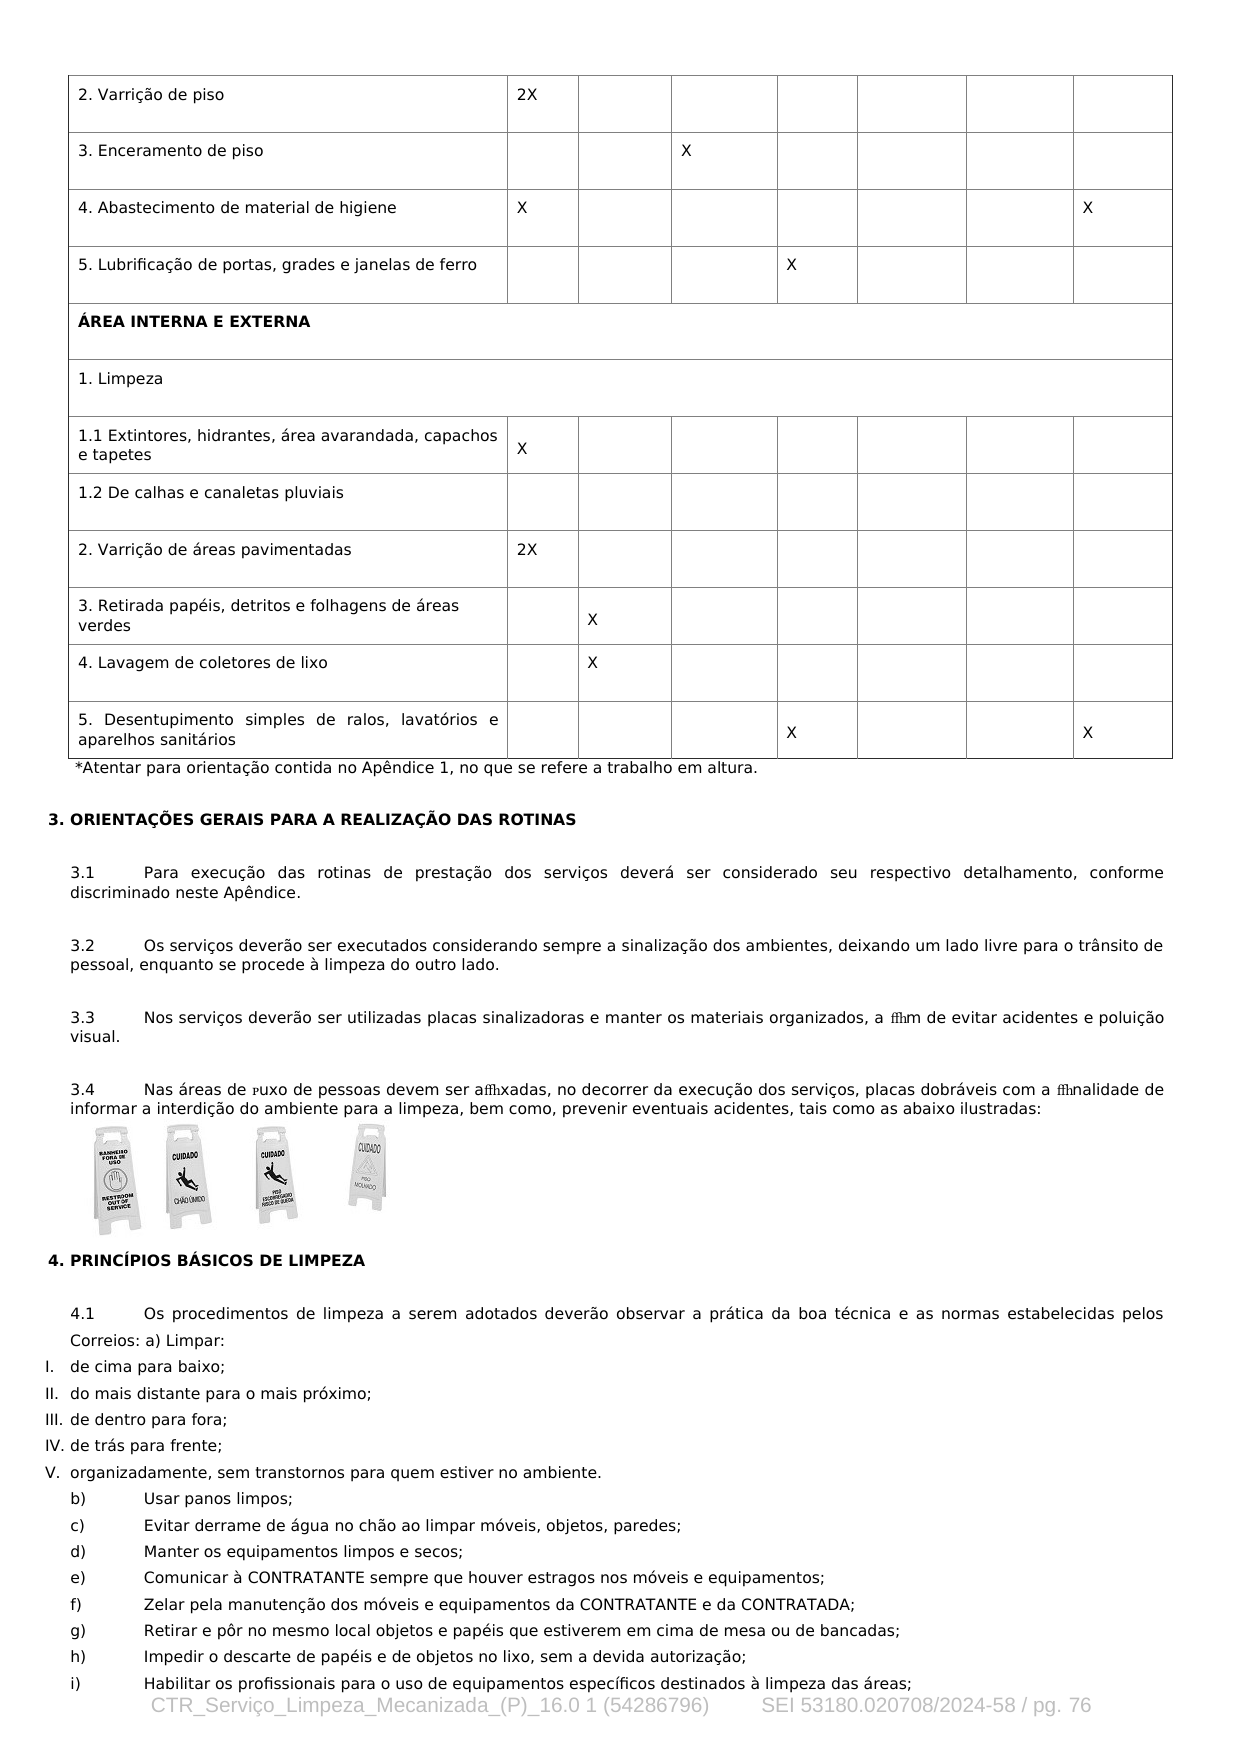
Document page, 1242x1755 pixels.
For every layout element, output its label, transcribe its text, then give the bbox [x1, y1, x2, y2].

table_cell [858, 76, 966, 132]
table_cell [579, 76, 671, 132]
list organizadamente, sem transtornos para quem estiver no ambiente. [45, 1464, 1166, 1482]
table_cell [858, 190, 966, 246]
table_cell [508, 304, 672, 359]
table_cell [508, 360, 672, 416]
list de dentro para fora; [45, 1411, 1166, 1429]
table_cell [967, 531, 1073, 587]
table_cell 4. Lavagem de coletores de lixo [69, 645, 507, 701]
table_cell [778, 645, 857, 701]
table_cell X [508, 417, 578, 473]
table_cell [508, 474, 578, 530]
list Nas áreas de uxo de pessoas devem ser axadas, no decorrer da execução dos serviços, placas dobráveis com a nalidade de informar a interdição do ambiente para a limpeza, bem como, prevenir eventuais acidentes, tais como as abaixo ilustradas: [70, 1081, 1166, 1118]
list Nos serviços deverão ser utilizadas placas sinalizadoras e manter os materiais organizados, a m de evitar acidentes e poluição visual. [70, 1009, 1166, 1046]
table_cell [1074, 474, 1172, 530]
list Evitar derrame de água no chão ao limpar móveis, objetos, paredes; [70, 1516, 1166, 1535]
table_cell [858, 645, 966, 701]
table_cell 1.1 Extintores, hidrantes, área avarandada, capachos e tapetes [69, 417, 507, 473]
table_cell [858, 474, 966, 530]
table_cell X [579, 645, 671, 701]
table_cell [672, 645, 777, 701]
table_cell 1. Limpeza [69, 360, 508, 416]
table_cell X [579, 588, 671, 644]
table_cell [672, 304, 777, 359]
table_cell [672, 588, 777, 644]
table_cell [858, 417, 966, 473]
table_cell [778, 190, 857, 246]
table_cell [858, 702, 966, 757]
table_cell [778, 133, 857, 189]
table_cell [672, 360, 777, 416]
list Habilitar os profissionais para o uso de equipamentos específicos destinados à limpeza das áreas; [70, 1674, 1166, 1693]
list do mais distante para o mais próximo; [45, 1385, 1166, 1403]
table_cell [1074, 247, 1172, 302]
table_cell 4. Abastecimento de material de higiene [69, 190, 507, 246]
list Impedir o descarte de papéis e de objetos no lixo, sem a devida autorização; [70, 1648, 1166, 1666]
table_cell [672, 417, 777, 473]
table_cell [1074, 360, 1172, 416]
table_cell X [508, 190, 578, 246]
table_cell [858, 531, 966, 587]
list Usar panos limpos; [70, 1490, 1166, 1508]
table_cell [579, 474, 671, 530]
table_cell [778, 531, 857, 587]
list Manter os equipamentos limpos e secos; [70, 1543, 1166, 1561]
table_cell [508, 702, 578, 757]
table_cell [672, 474, 777, 530]
table_cell 2X [508, 531, 578, 587]
table_cell [579, 190, 671, 246]
table_cell [777, 360, 858, 416]
table_cell [1074, 304, 1172, 359]
table_cell [579, 133, 671, 189]
table_cell [1074, 645, 1172, 701]
table_cell [966, 304, 1073, 359]
table_cell ÁREA INTERNA E EXTERNA [69, 304, 508, 359]
table_cell [967, 588, 1073, 644]
table_cell [858, 133, 966, 189]
table_cell [858, 588, 966, 644]
table_cell [1074, 588, 1172, 644]
table_cell 2X [508, 76, 578, 132]
list de cima para baixo; [45, 1358, 1166, 1377]
table_cell 3. Retirada papéis, detritos e folhagens de áreas verdes [69, 588, 507, 644]
table_cell [967, 247, 1073, 302]
table_cell [778, 76, 857, 132]
table_cell [778, 588, 857, 644]
list PRINCÍPIOS BÁSICOS DE LIMPEZA [48, 1252, 1183, 1270]
table_cell X [672, 133, 777, 189]
table_cell X [1074, 190, 1172, 246]
table_cell [672, 702, 777, 757]
table_cell 2. Varrição de áreas pavimentadas [69, 531, 507, 587]
table_cell 2. Varrição de piso [69, 76, 507, 132]
table_cell [672, 190, 777, 246]
table_cell [967, 417, 1073, 473]
table_cell [778, 474, 857, 530]
table_cell [672, 76, 777, 132]
table_cell [1074, 417, 1172, 473]
table_cell 1.2 De calhas e canaletas pluviais [69, 474, 507, 530]
table_cell [967, 645, 1073, 701]
text *Atentar para orientação contida no Apêndice 1, no que se refere a trabalho em altura. [75, 759, 1166, 777]
table_cell 5. Lubrificação de portas, grades e janelas de ferro [69, 247, 507, 302]
table_cell [967, 702, 1073, 757]
list ORIENTAÇÕES GERAIS PARA A REALIZAÇÃO DAS ROTINAS [48, 811, 1183, 829]
table_cell X [778, 247, 857, 302]
table_cell [672, 247, 777, 302]
table_cell [777, 304, 858, 359]
table_cell [967, 474, 1073, 530]
table_cell [858, 247, 966, 302]
list Zelar pela manutenção dos móveis e equipamentos da CONTRATANTE e da CONTRATADA; [70, 1596, 1166, 1614]
table_cell X [778, 702, 857, 757]
table_cell [967, 76, 1073, 132]
table_cell [579, 702, 671, 757]
table_cell [1074, 133, 1172, 189]
table_cell [778, 417, 857, 473]
table_cell [967, 133, 1073, 189]
table_cell 3. Enceramento de piso [69, 133, 507, 189]
table_cell [508, 645, 578, 701]
table_cell [672, 531, 777, 587]
table_cell [579, 417, 671, 473]
table_cell [508, 133, 578, 189]
list Comunicar à CONTRATANTE sempre que houver estragos nos móveis e equipamentos; [70, 1569, 1166, 1587]
list Os procedimentos de limpeza a serem adotados deverão observar a prática da boa técnica e as normas estabelecidas pelos Correios: a) Limpar: [70, 1305, 1166, 1350]
list Para execução das rotinas de prestação dos serviços deverá ser considerado seu respectivo detalhamento, conforme discriminado neste Apêndice. [70, 864, 1166, 902]
table_cell [579, 531, 671, 587]
table_cell [966, 360, 1073, 416]
table_cell X [1074, 702, 1172, 757]
table_cell [508, 247, 578, 302]
table_cell 5. Desentupimento simples de ralos, lavatórios e aparelhos sanitários [69, 702, 507, 757]
table_cell [579, 247, 671, 302]
list de trás para frente; [45, 1437, 1166, 1456]
list Os serviços deverão ser executados considerando sempre a sinalização dos ambientes, deixando um lado livre para o trânsito de pessoal, enquanto se procede à limpeza do outro lado. [70, 936, 1166, 974]
table_cell [508, 588, 578, 644]
list Retirar e pôr no mesmo local objetos e papéis que estiverem em cima de mesa ou de bancadas; [70, 1622, 1166, 1640]
table_cell [858, 304, 966, 359]
table_cell [1074, 76, 1172, 132]
table_cell [858, 360, 966, 416]
table_cell [967, 190, 1073, 246]
table_cell [1074, 531, 1172, 587]
